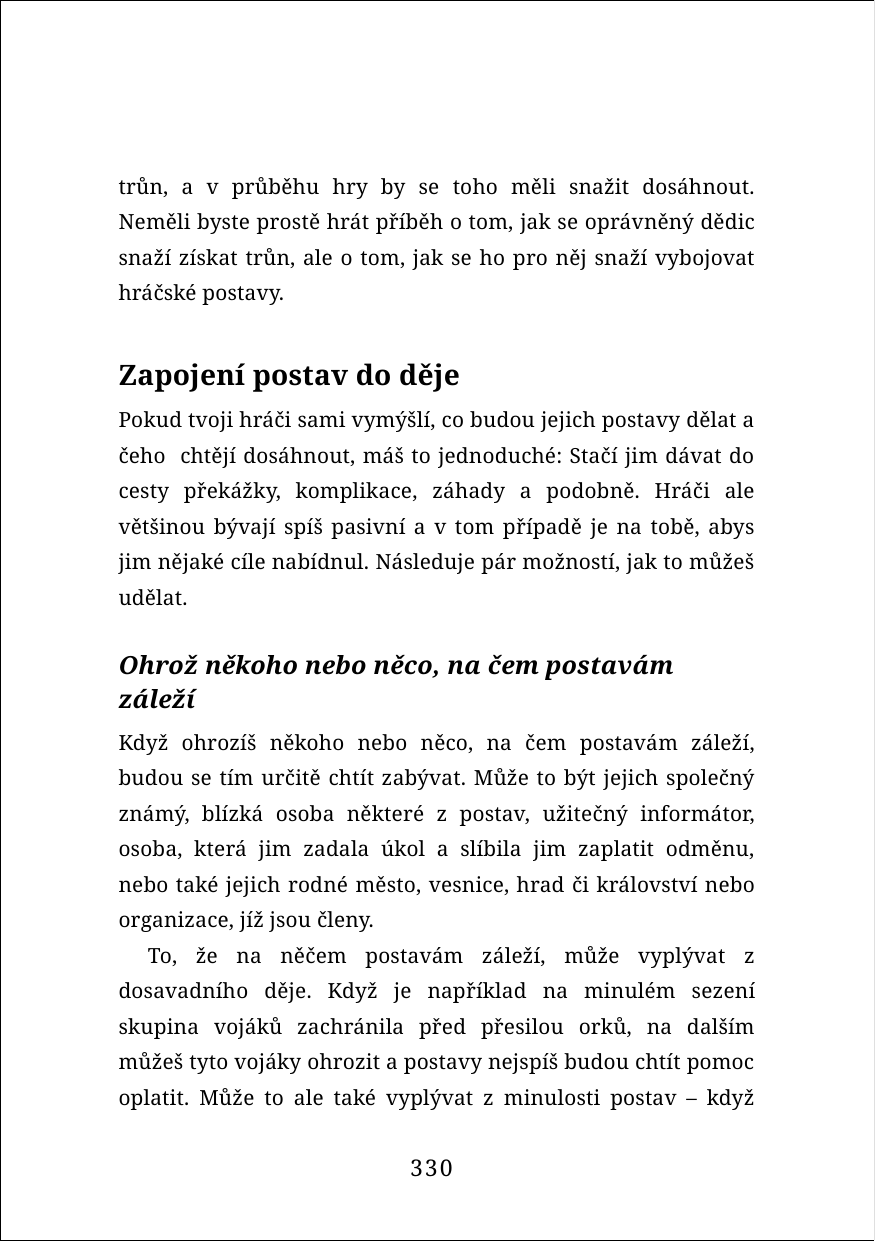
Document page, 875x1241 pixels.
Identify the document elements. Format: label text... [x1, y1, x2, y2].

text Pokud tvoji hráči sami vymýšlí, co budou jejich postavy dělat a čeho chtějí dosáhnout, máš to jednoduché: Stačí jim dávat do cesty překážky, komplikace, záhady a podobně. Hráči ale většinou bývají spíš pasivní a v tom případě je na tobě, abys jim nějaké cíle nabídnul. Následuje pár možností, jak to můžeš udělat. [118, 405, 756, 611]
text trůn, a v průběhu hry by se toho měli snažit dosáhnout. Neměli byste prostě hrát příběh o tom, jak se oprávněný dědic snaží získat trůn, ale o tom, jak se ho pro něj snaží vybojovat hráčské postavy. [118, 172, 756, 307]
subtitle Ohrož někoho nebo něco, na čem postavám záleží [118, 648, 756, 716]
text Když ohrozíš někoho nebo něco, na čem postavám záleží, budou se tím určitě chtít zabývat. Může to být jejich společný známý, blízká osoba některé z postav, užitečný informátor, osoba, která jim zadala úkol a slíbila jim zaplatit odměnu, nebo také jejich rodné město, vesnice, hrad či království nebo organizace, jíž jsou členy. To, že na něčem postavám záleží, může vyplývat z dosavadního děje. Když je například na minulém sezení skupina vojáků zachránila před přesilou orků, na dalším můžeš tyto vojáky ohrozit a postavy nejspíš budou chtít pomoc oplatit. Může to ale také vyplývat z minulosti postav – když [118, 728, 756, 1111]
subtitle Zapojení postav do děje [118, 355, 756, 393]
